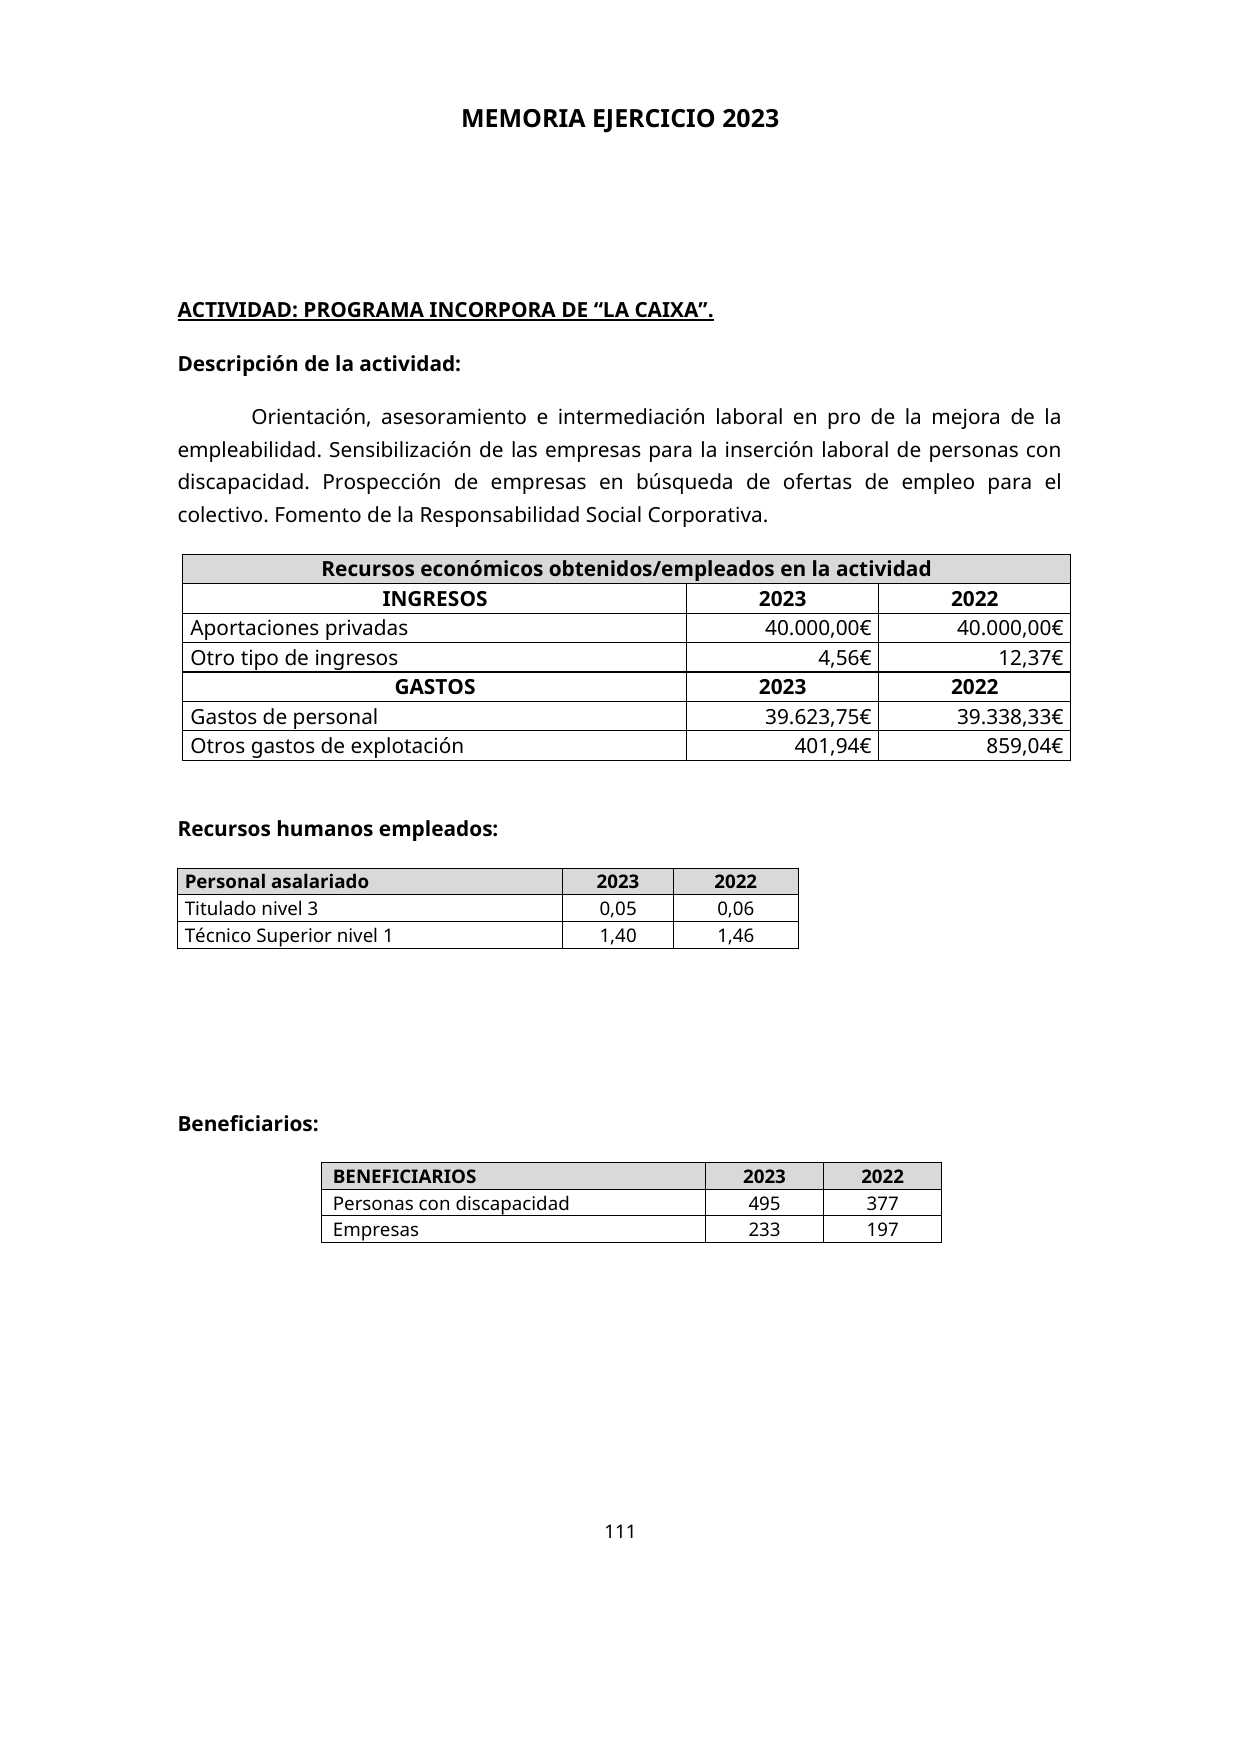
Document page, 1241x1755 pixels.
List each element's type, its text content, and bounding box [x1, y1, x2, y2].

table_header Recursos económicos obtenidos/empleados en la actividad [183, 555, 1070, 583]
table_cell 377 [824, 1190, 941, 1215]
table_cell Otros gastos de explotación [183, 731, 686, 760]
table_cell GASTOS [183, 673, 686, 701]
table_cell 401,94€ [687, 731, 878, 760]
table_cell 39.338,33€ [879, 702, 1070, 730]
table_cell 39.623,75€ [687, 702, 878, 730]
text Recursos humanos empleados: [177, 814, 1063, 843]
table_cell 12,37€ [879, 643, 1070, 671]
table_cell Gastos de personal [183, 702, 686, 730]
table_cell 0,05 [563, 895, 673, 921]
table_cell 1,40 [563, 922, 673, 947]
table_cell INGRESOS [183, 584, 686, 612]
table_cell 859,04€ [879, 731, 1070, 760]
table_cell 40.000,00€ [687, 614, 878, 642]
table_header 2022 [824, 1163, 941, 1189]
text ACTIVIDAD: PROGRAMA INCORPORA DE “LA CAIXA”. [177, 295, 1063, 324]
table_cell Personas con discapacidad [322, 1190, 705, 1215]
text Beneficiarios: [177, 1109, 1063, 1137]
table_cell 2023 [687, 584, 878, 612]
table_cell 2022 [879, 673, 1070, 701]
table_cell Otro tipo de ingresos [183, 643, 686, 671]
table_cell 40.000,00€ [879, 614, 1070, 642]
table_cell Técnico Superior nivel 1 [178, 922, 562, 947]
table_cell 0,06 [674, 895, 798, 921]
table_header Personal asalariado [178, 869, 562, 894]
table_cell 4,56€ [687, 643, 878, 671]
text Orientación, asesoramiento e intermediación laboral en pro de la mejora de la empleabilidad. Sensibilización de las empresas para la inserción laboral de personas con discapacidad. Prospección de empresas en búsqueda de ofertas de empleo para el colectivo. Fomento de la Responsabilidad Social Corporativa. [177, 402, 1063, 528]
table_header 2022 [674, 869, 798, 894]
table_header 2023 [706, 1163, 823, 1189]
table_header 2023 [563, 869, 673, 894]
table_cell 2022 [879, 584, 1070, 612]
table_cell Empresas [322, 1216, 705, 1242]
text Descripción de la actividad: [177, 349, 1063, 377]
table_cell 495 [706, 1190, 823, 1215]
table_cell 1,46 [674, 922, 798, 947]
table_cell 233 [706, 1216, 823, 1242]
table_cell Titulado nivel 3 [178, 895, 562, 921]
table_cell 2023 [687, 673, 878, 701]
table_cell Aportaciones privadas [183, 614, 686, 642]
table_cell 197 [824, 1216, 941, 1242]
table_header BENEFICIARIOS [322, 1163, 705, 1189]
